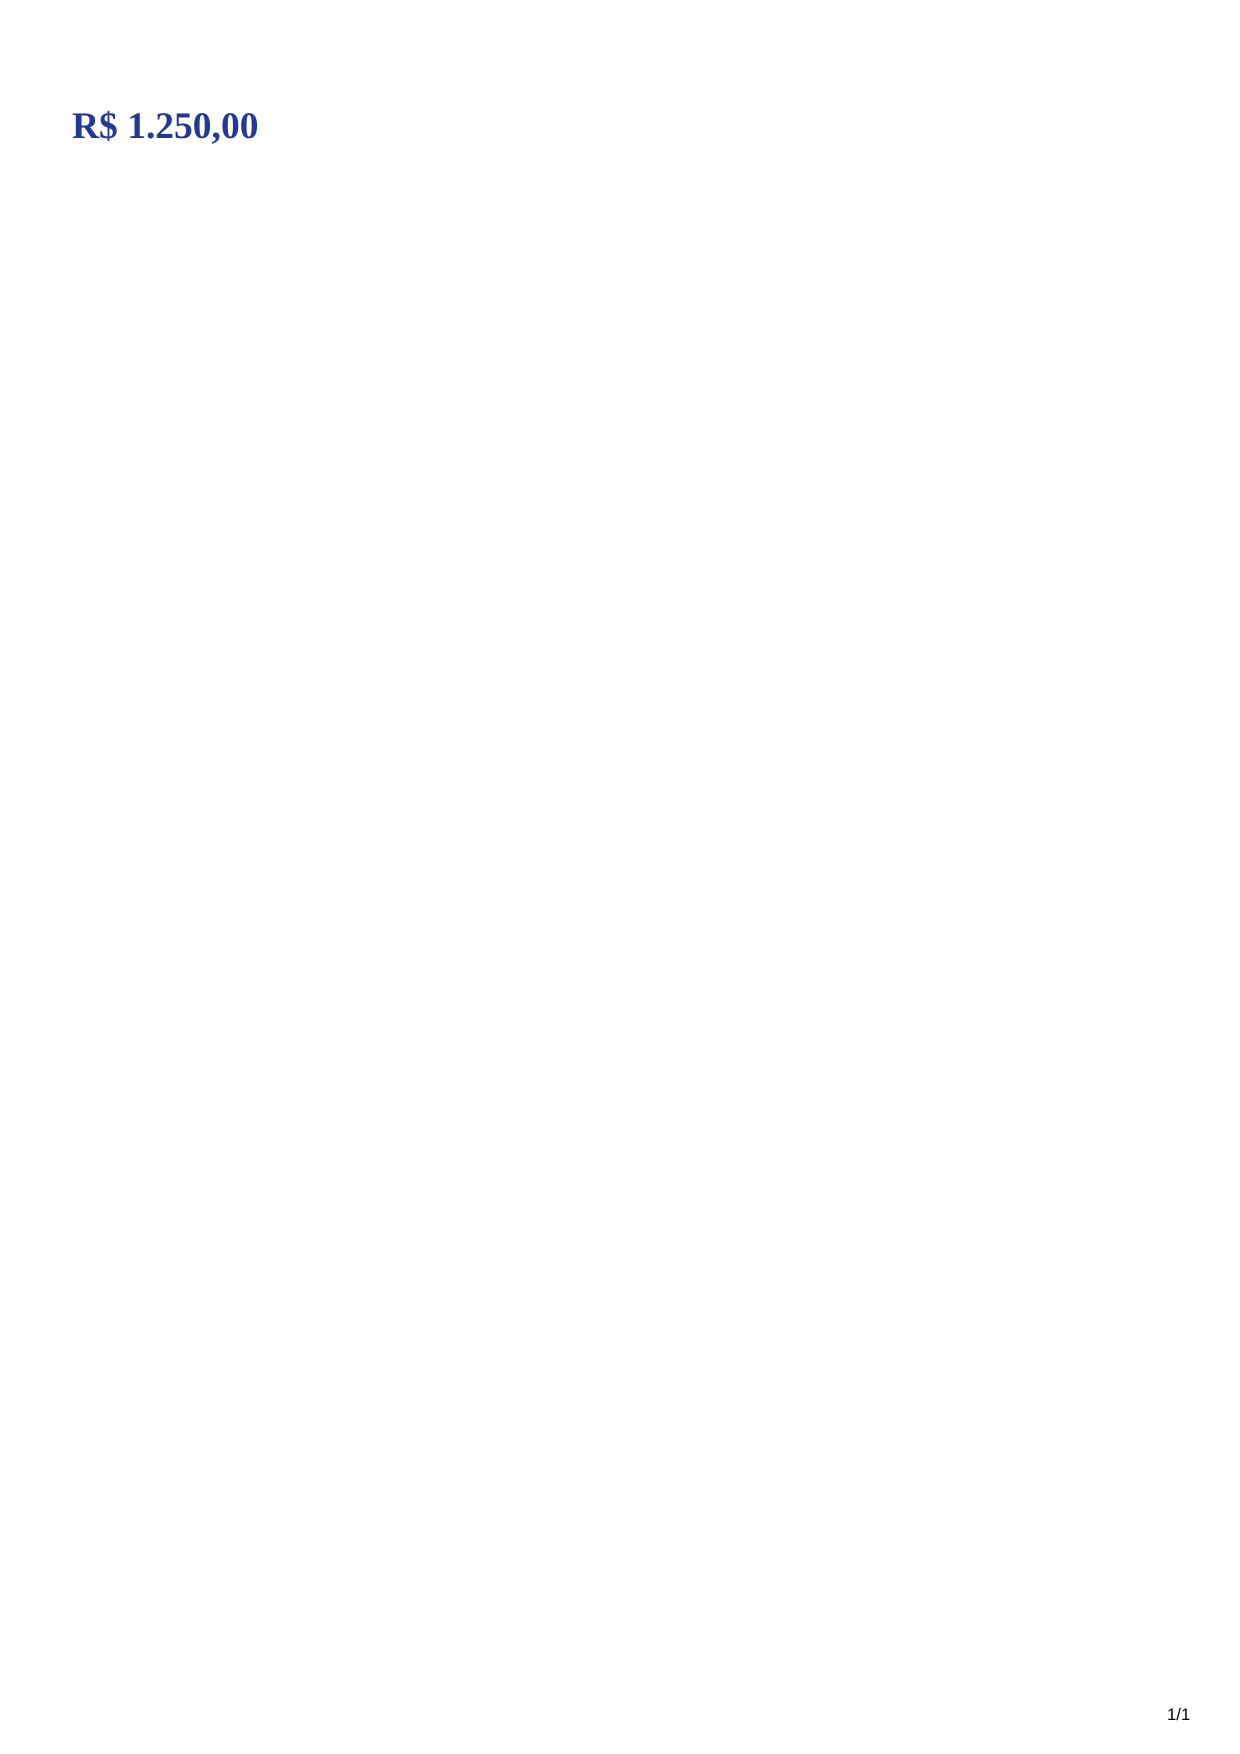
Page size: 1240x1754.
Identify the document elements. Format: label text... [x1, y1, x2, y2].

subtitle R$ 1.250,00 [72, 103, 1185, 146]
